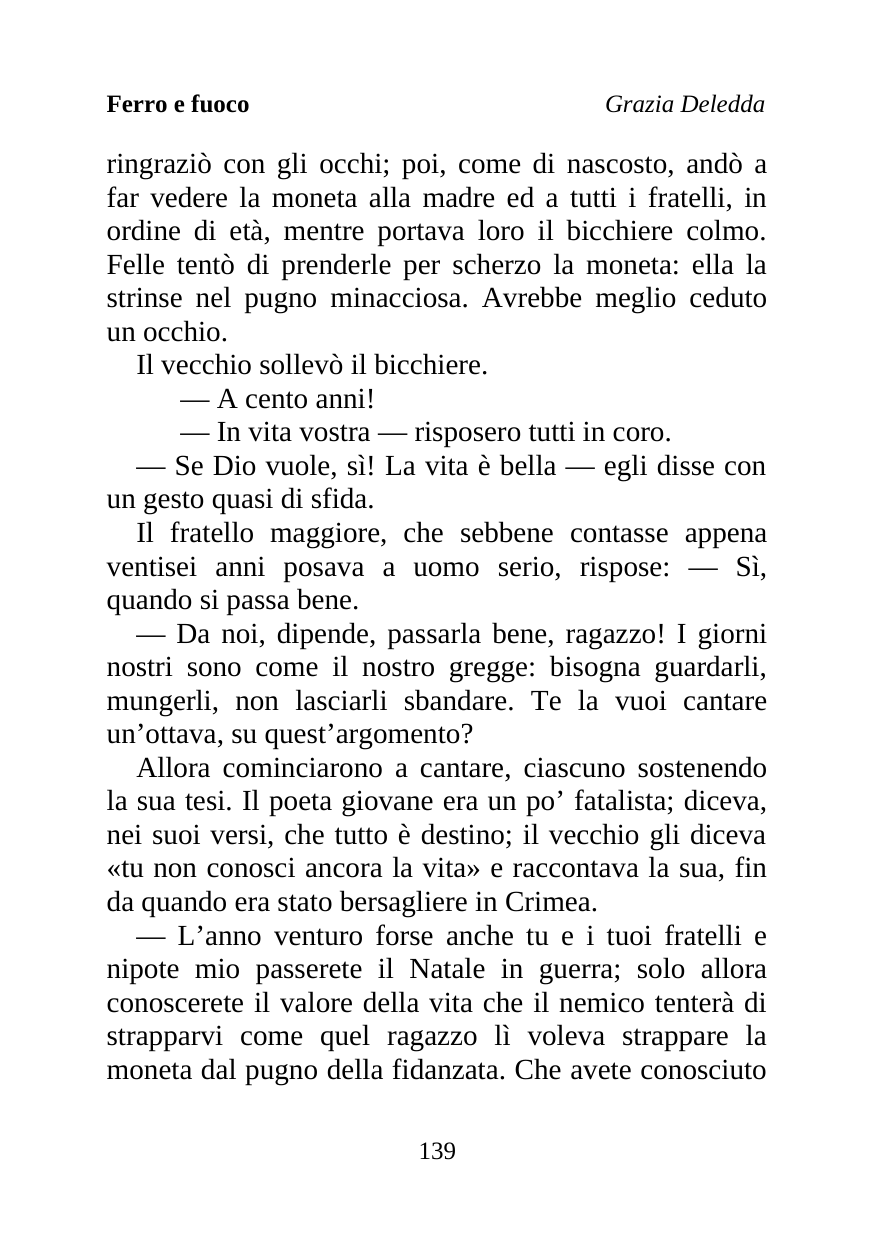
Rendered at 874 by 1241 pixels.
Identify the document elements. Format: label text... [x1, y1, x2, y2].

text — A cento anni! [180, 381, 768, 414]
text — L’anno venturo forse anche tu e i tuoi fratelli e nipote mio passerete il Natale in guerra; solo allora conoscerete il valore della vita che il nemico tenterà di strapparvi come quel ragazzo lì voleva strappare la moneta dal pugno della fidanzata. Che avete conosciuto [106, 918, 768, 1085]
text — Se Dio vuole, sì! La vita è bella — egli disse con un gesto quasi di sfida. [106, 448, 768, 515]
text Il vecchio sollevò il bicchiere. [106, 347, 768, 381]
text Il fratello maggiore, che sebbene contasse appena ventisei anni posava a uomo serio, rispose: — Sì, quando si passa bene. [106, 515, 768, 616]
text ringraziò con gli occhi; poi, come di nascosto, andò a far vedere la moneta alla madre ed a tutti i fratelli, in ordine di età, mentre portava loro il bicchiere colmo. Felle tentò di prenderle per scherzo la moneta: ella la strinse nel pugno minacciosa. Avrebbe meglio ceduto un occhio. [106, 146, 768, 347]
text — Da noi, dipende, passarla bene, ragazzo! I giorni nostri sono come il nostro gregge: bisogna guardarli, mungerli, non lasciarli sbandare. Te la vuoi cantare un’ottava, su quest’argomento? [106, 616, 768, 750]
text Allora cominciarono a cantare, ciascuno sostenendo la sua tesi. Il poeta giovane era un po’ fatalista; diceva, nei suoi versi, che tutto è destino; il vecchio gli diceva «tu non conosci ancora la vita» e raccontava la sua, fin da quando era stato bersagliere in Crimea. [106, 750, 768, 918]
text — In vita vostra — risposero tutti in coro. [180, 414, 768, 448]
